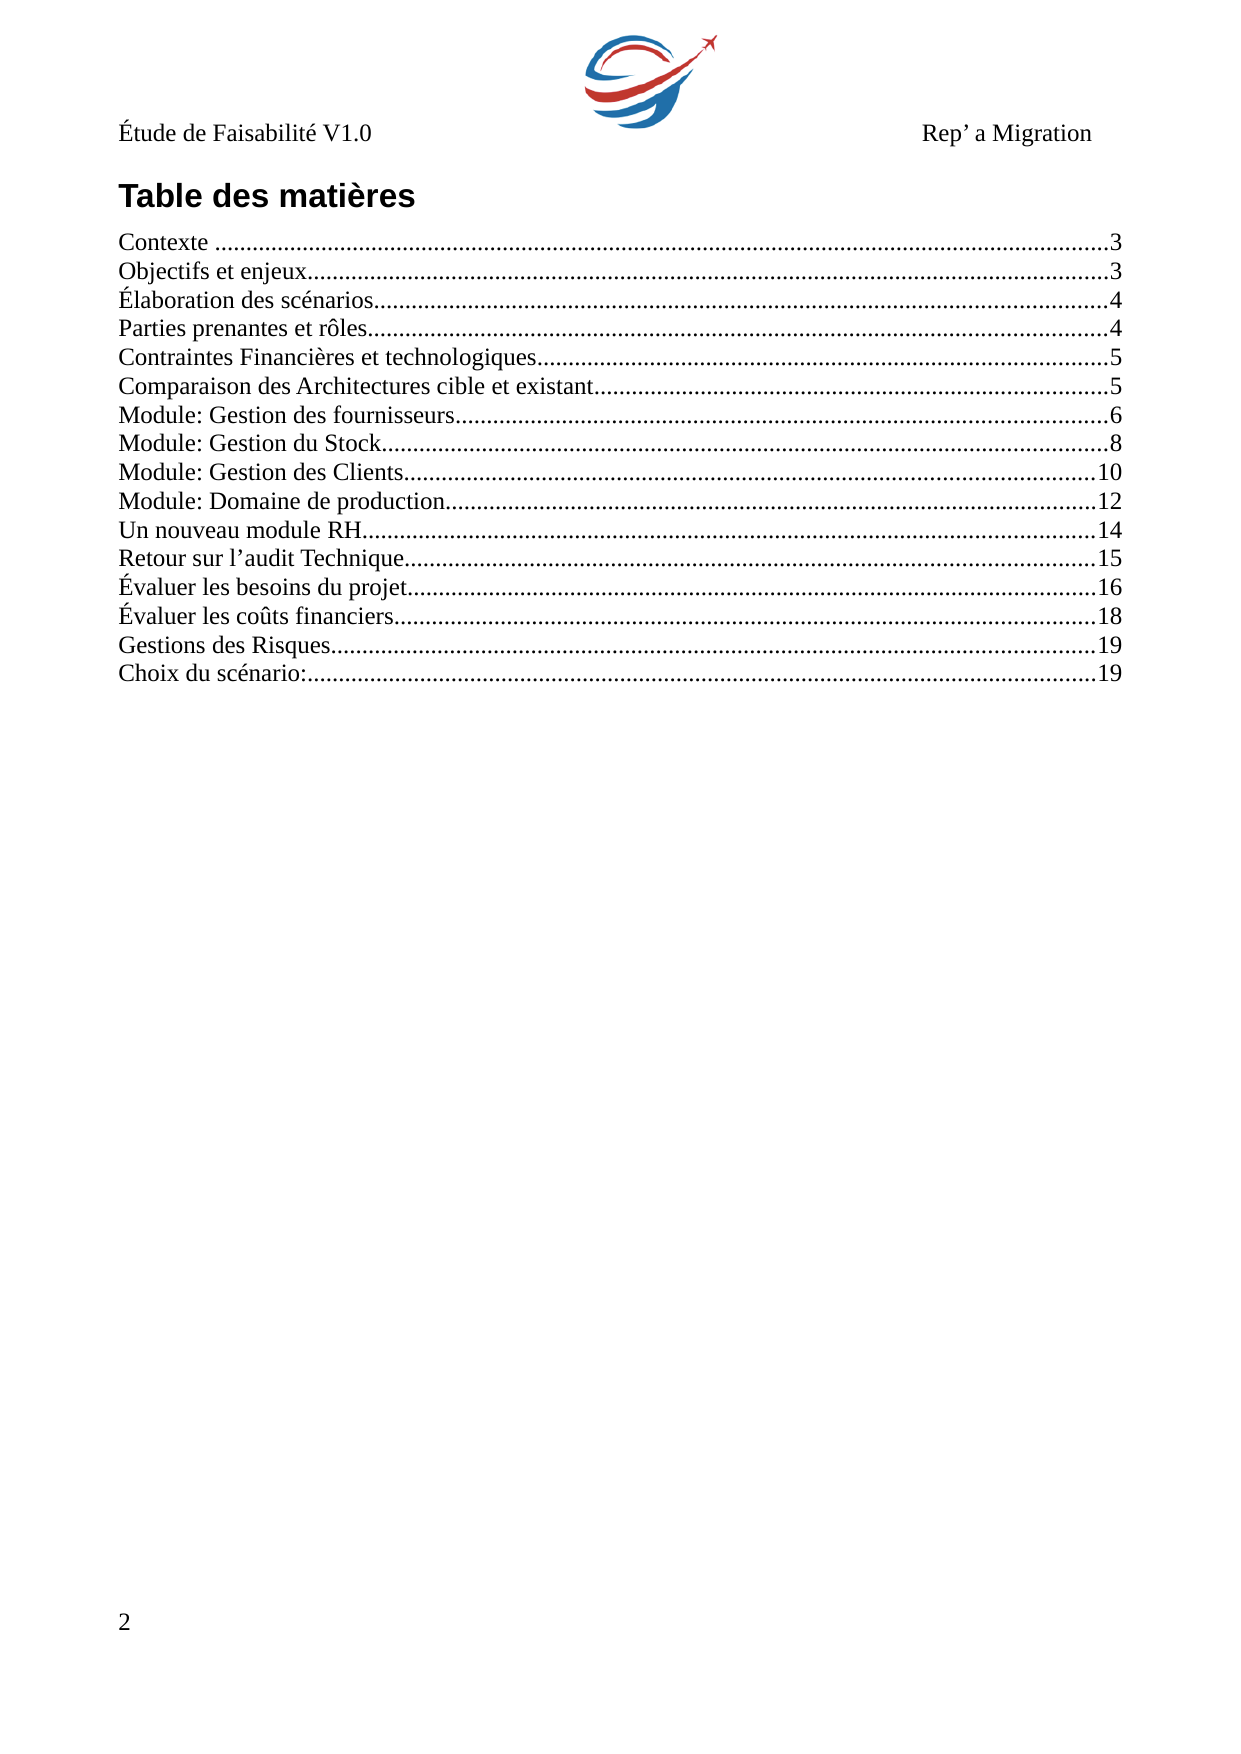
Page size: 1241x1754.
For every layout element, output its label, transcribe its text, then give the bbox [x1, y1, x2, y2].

text Comparaison des Architectures cible et existant 5 [118, 371, 1122, 400]
subtitle Table des matières [118, 176, 1122, 215]
picture [577, 14, 723, 155]
text Choix du scénario: 19 [118, 658, 1122, 687]
text Contexte 3 [118, 227, 1122, 256]
text Un nouveau module RH 14 [118, 515, 1122, 543]
text Module: Gestion des fournisseurs 6 [118, 400, 1122, 428]
text Parties prenantes et rôles 4 [118, 313, 1122, 342]
text Élaboration des scénarios 4 [118, 285, 1122, 313]
text Objectifs et enjeux 3 [118, 256, 1122, 285]
text Contraintes Financières et technologiques 5 [118, 342, 1122, 371]
text Module: Domaine de production 12 [118, 486, 1122, 515]
text Évaluer les besoins du projet 16 [118, 572, 1122, 601]
text Module: Gestion du Stock 8 [118, 428, 1122, 457]
text Module: Gestion des Clients 10 [118, 457, 1122, 486]
text Gestions des Risques 19 [118, 630, 1122, 658]
text Retour sur l’audit Technique 15 [118, 543, 1122, 572]
text Évaluer les coûts financiers 18 [118, 601, 1122, 630]
